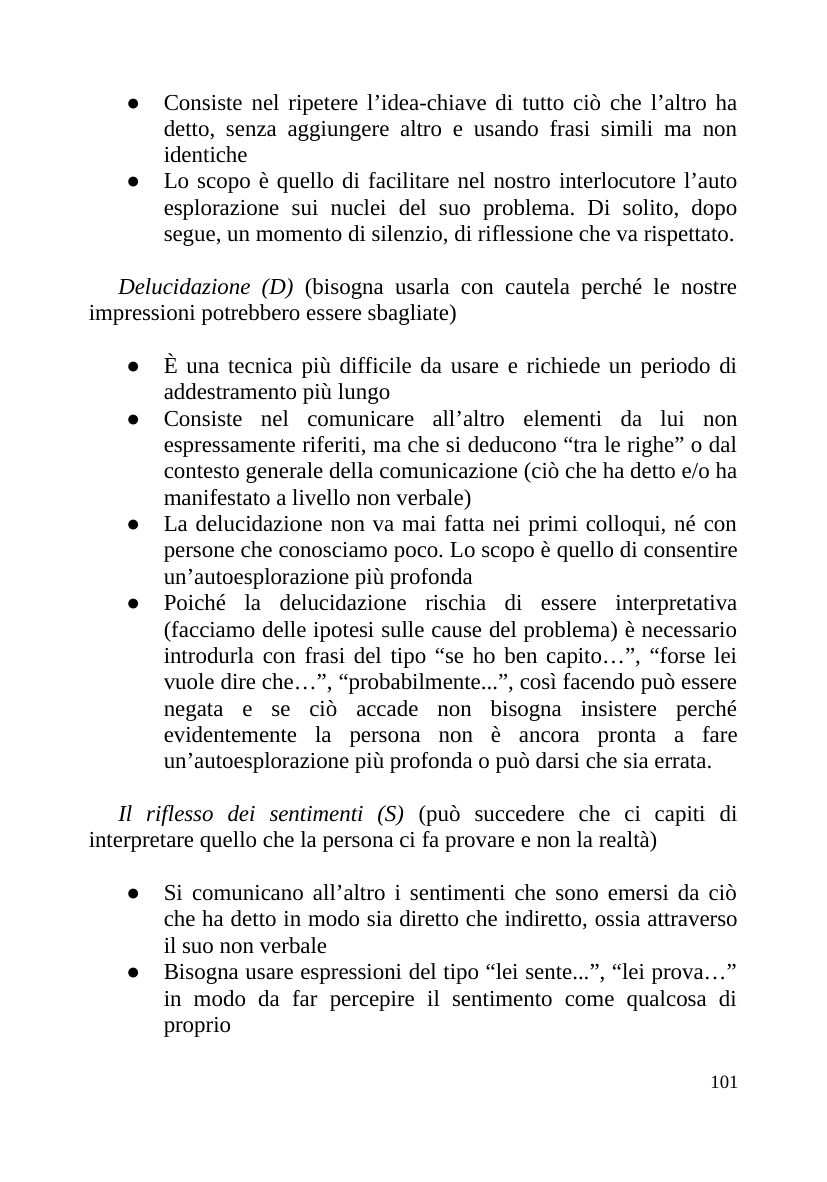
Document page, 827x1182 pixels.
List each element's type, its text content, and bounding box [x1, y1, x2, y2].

list È una tecnica più difficile da usare e richiede un periodo di addestramento più lungo [126, 352, 738, 405]
list Consiste nel ripetere l’idea-chiave di tutto ciò che l’altro ha detto, senza aggiungere altro e usando frasi simili ma non identiche [126, 88, 738, 168]
text Il riflesso dei sentimenti (S) (può succedere che ci capiti di interpretare quello che la persona ci fa provare e non la realtà) [88, 800, 738, 853]
list Lo scopo è quello di facilitare nel nostro interlocutore l’auto esplorazione sui nuclei del suo problema. Di solito, dopo segue, un momento di silenzio, di riflessione che va rispettato. [126, 168, 738, 247]
list Consiste nel comunicare all’altro elementi da lui non espressamente riferiti, ma che si deducono “tra le righe” o dal contesto generale della comunicazione (ciò che ha detto e/o ha manifestato a livello non verbale) [126, 405, 738, 510]
list Poiché la delucidazione rischia di essere interpretativa (facciamo delle ipotesi sulle cause del problema) è necessario introdurla con frasi del tipo “se ho ben capito…”, “forse lei vuole dire che…”, “probabilmente...”, così facendo può essere negata e se ciò accade non bisogna insistere perché evidentemente la persona non è ancora pronta a fare un’autoesplorazione più profonda o può darsi che sia errata. [126, 589, 738, 774]
text Delucidazione (D) (bisogna usarla con cautela perché le nostre impressioni potrebbero essere sbagliate) [88, 273, 738, 326]
list La delucidazione non va mai fatta nei primi colloqui, né con persone che conosciamo poco. Lo scopo è quello di consentire un’autoesplorazione più profonda [126, 510, 738, 589]
list Bisogna usare espressioni del tipo “lei sente...”, “lei prova…” in modo da far percepire il sentimento come qualcosa di proprio [126, 958, 738, 1037]
list Si comunicano all’altro i sentimenti che sono emersi da ciò che ha detto in modo sia diretto che indiretto, ossia attraverso il suo non verbale [126, 879, 738, 958]
